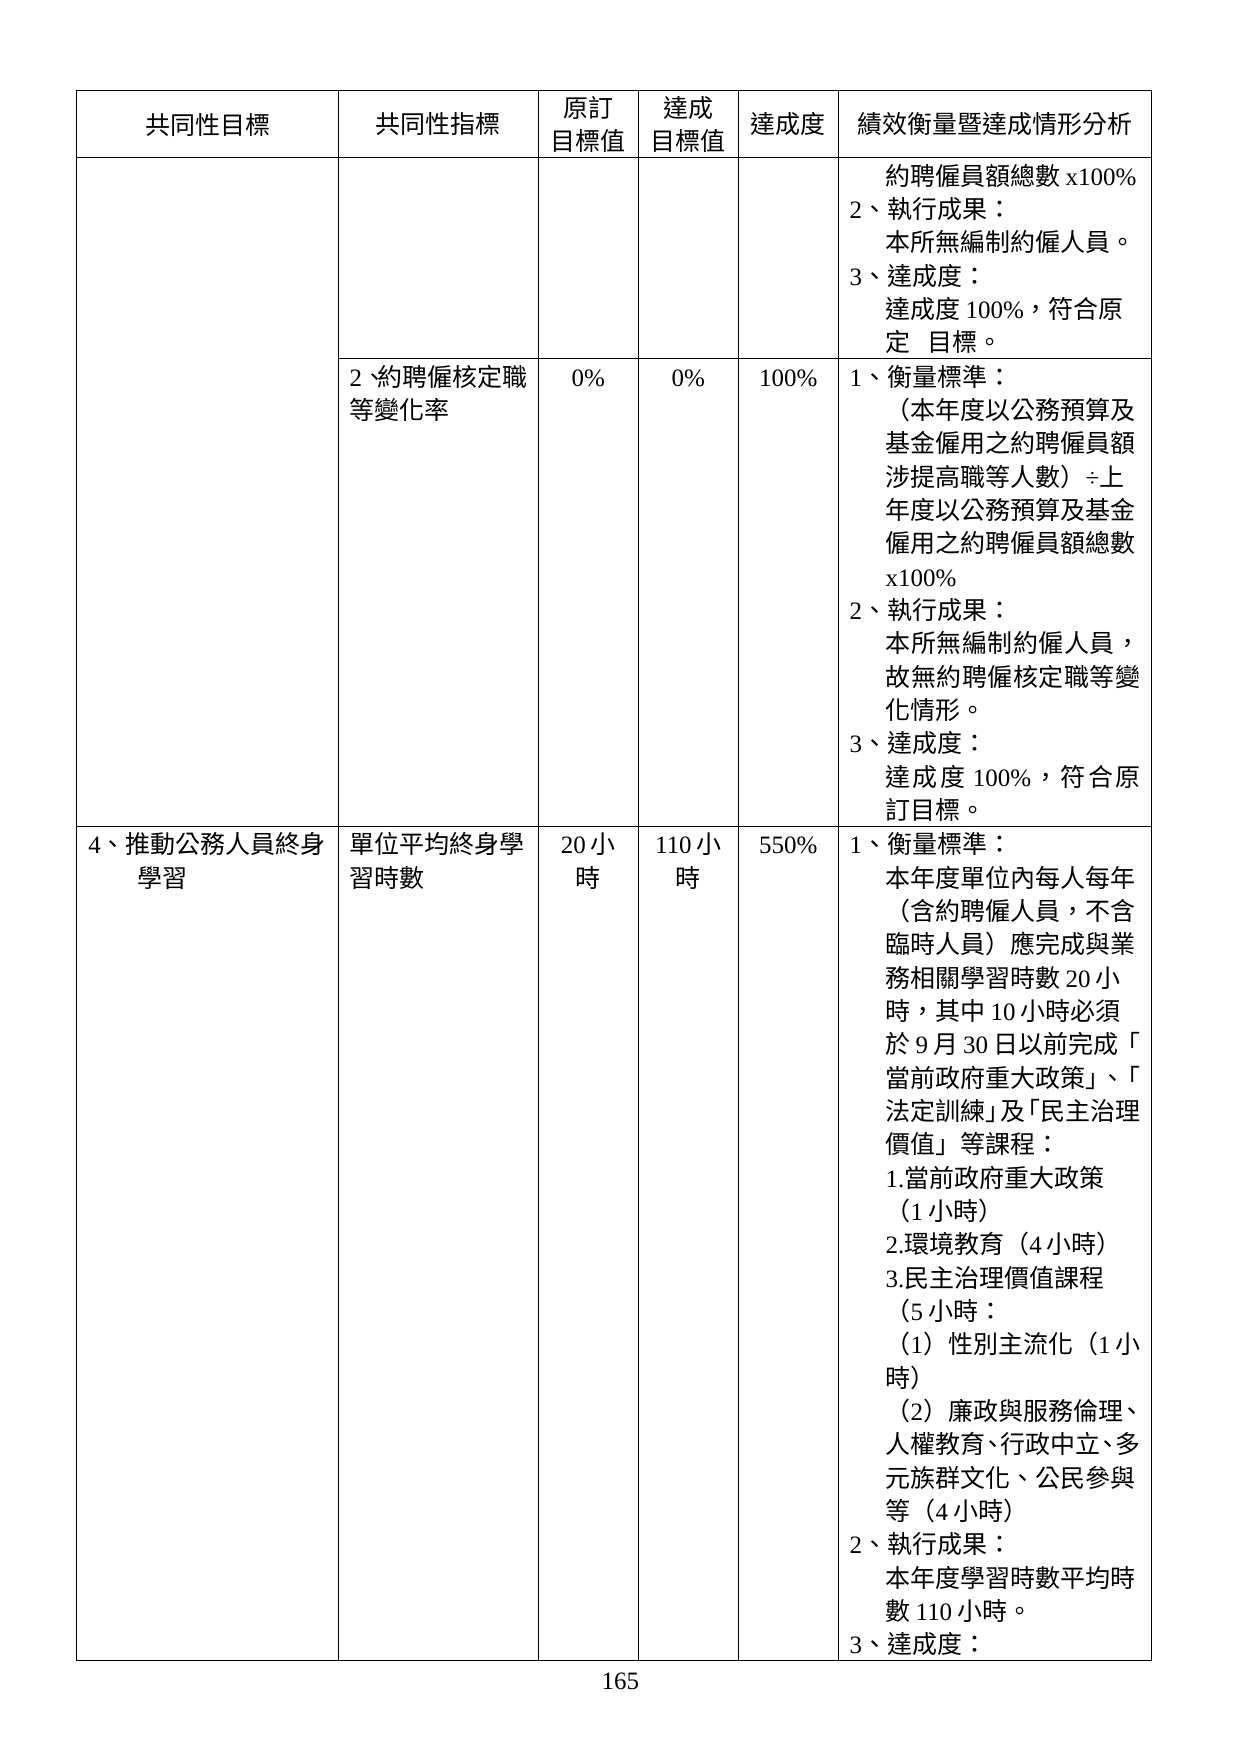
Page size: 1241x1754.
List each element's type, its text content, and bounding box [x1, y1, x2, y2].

table_cell 0% [639, 359, 738, 826]
table_header 原訂 目標值 [539, 91, 638, 157]
table_cell 20小時 [539, 827, 638, 1660]
table_header 共同性目標 [77, 91, 338, 157]
table_cell 1、衡量標準： （本年度以公務預算及基金僱用之約聘僱員額涉提高職等人數）÷上年度以公務預算及基金僱用之約聘僱員額總數x100% 2、執行成果： 本所無編制約僱人員， 故無約聘僱核定職等變 化情形。 3、達成度： 達成度100%，符合原訂目標。 [839, 359, 1151, 826]
table_cell 推動公務人員終身學習 [77, 827, 338, 1660]
table_cell 單位平均終身學習時數 [339, 827, 538, 1660]
table_cell [339, 158, 538, 358]
table_cell 100% [739, 359, 838, 826]
table_cell 0% [539, 359, 638, 826]
table_cell [639, 158, 738, 358]
table_cell [539, 158, 638, 358]
table_cell [739, 158, 838, 358]
table_cell 550% [739, 827, 838, 1660]
table_cell [77, 158, 338, 826]
table_cell 1、衡量標準： 本年度單位內每人每年（含約聘僱人員，不含臨時人員）應完成與業務相關學習時數20小時，其中10小時必須於9月30日以前完成「當前政府重大政策」、「法定訓練」及「民主治理價值」等課程： 1.當前政府重大政策（1小時） 2.環境教育（4小時） 3.民主治理價值課程（5小時： （1）性別主流化（1小時） （2）廉政與服務倫理、人權教育、行政中立、多元族群文化、公民參與等（4小時） 2、執行成果： 本年度學習時數平均時數110小時。 3、達成度： [839, 827, 1151, 1660]
table_cell 110小時 [639, 827, 738, 1660]
table_header 達成度 [739, 91, 838, 157]
table_header 績效衡量暨達成情形分析 [839, 91, 1151, 157]
table_header 共同性指標 [339, 91, 538, 157]
table_header 達成 目標值 [639, 91, 738, 157]
table_cell 約聘僱員額總數x100% 2、執行成果： 本所無編制約僱人員。 3、達成度： 達成度100%，符合原定 目標。 [839, 158, 1151, 358]
table_cell 2、約聘僱核定職等變化率 [339, 359, 538, 826]
